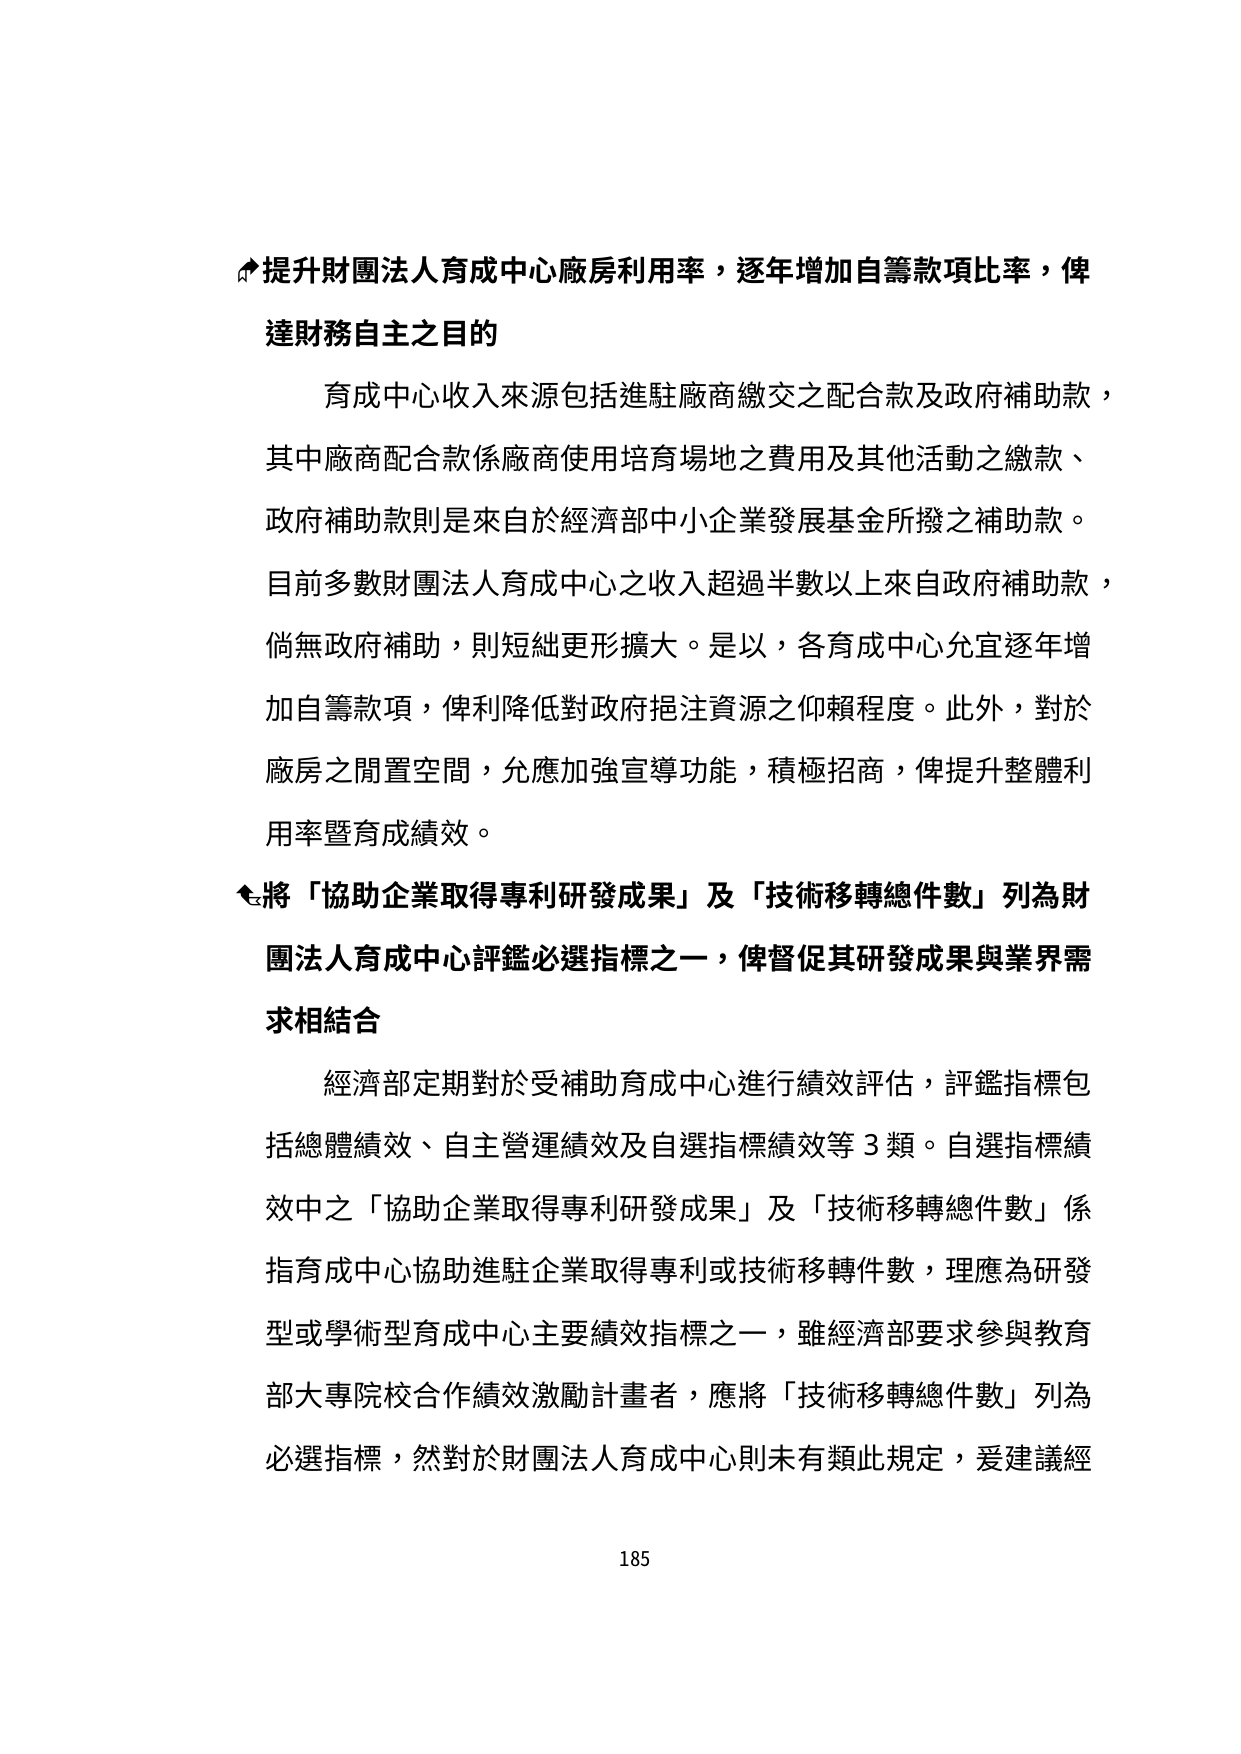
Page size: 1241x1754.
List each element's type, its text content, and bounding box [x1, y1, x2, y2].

text 經濟部定期對於受補助育成中心進行績效評估，評鑑指標包括總體績效、自主營運績效及自選指標績效等3類。自選指標績效中之「協助企業取得專利研發成果」及「技術移轉總件數」係指育成中心協助進駐企業取得專利或技術移轉件數，理應為研發型或學術型育成中心主要績效指標之一，雖經濟部要求參與教育部大專院校合作績效激勵計畫者，應將「技術移轉總件數」列為必選指標，然對於財團法人育成中心則未有類此規定，爰建議經 [265, 1040, 1093, 1477]
text 提升財團法人育成中心廠房利用率，逐年增加自籌款項比率，俾達財務自主之目的 [236, 227, 1093, 352]
text 育成中心收入來源包括進駐廠商繳交之配合款及政府補助款，其中廠商配合款係廠商使用培育場地之費用及其他活動之繳款、政府補助款則是來自於經濟部中小企業發展基金所撥之補助款。目前多數財團法人育成中心之收入超過半數以上來自政府補助款，倘無政府補助，則短絀更形擴大。是以，各育成中心允宜逐年增加自籌款項，俾利降低對政府挹注資源之仰賴程度。此外，對於廠房之閒置空間，允應加強宣導功能，積極招商，俾提升整體利用率暨育成績效。 [265, 352, 1093, 852]
text 將「協助企業取得專利研發成果」及「技術移轉總件數」列為財團法人育成中心評鑑必選指標之一，俾督促其研發成果與業界需求相結合 [236, 852, 1093, 1040]
